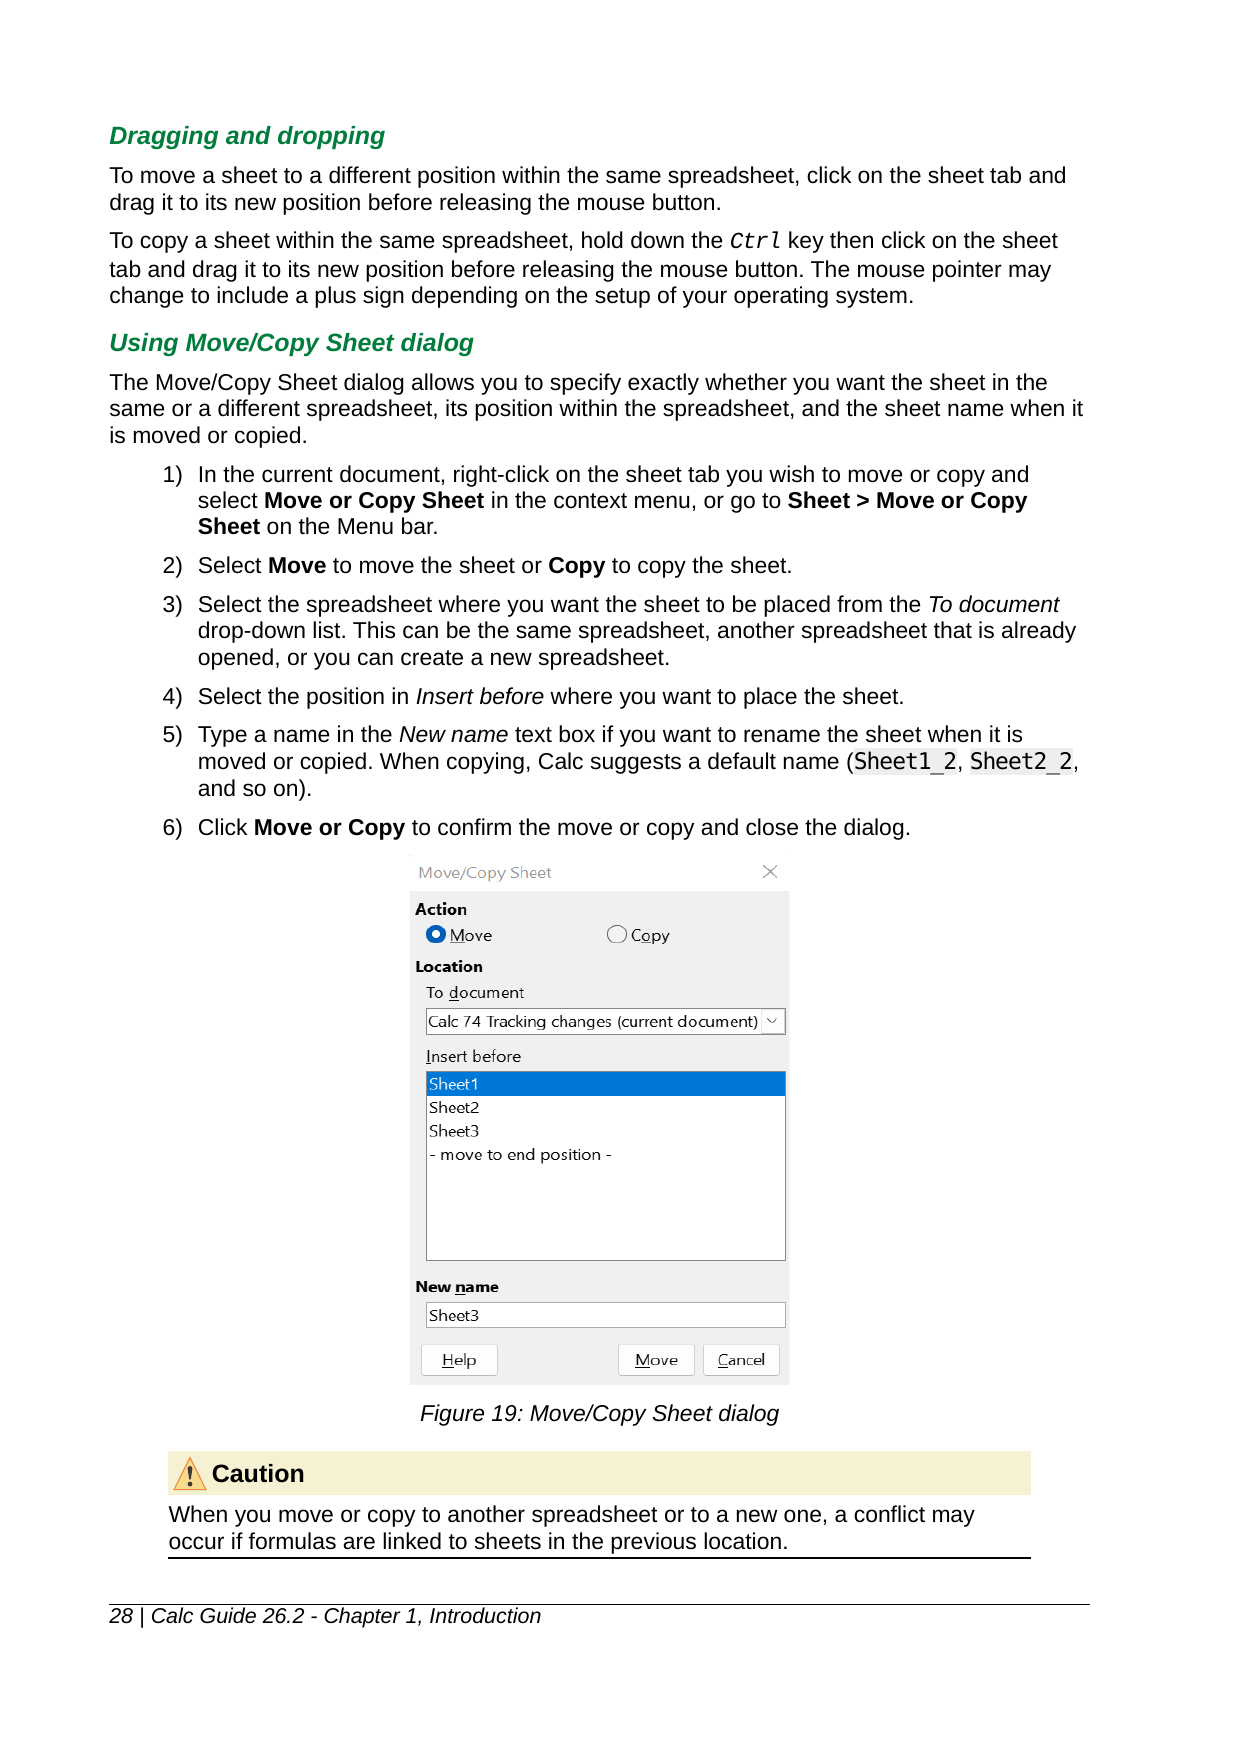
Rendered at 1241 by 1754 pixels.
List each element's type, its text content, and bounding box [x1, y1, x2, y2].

list The Move/Copy Sheet dialog allows you to specify exactly whether you want the sheet in the same or a different spreadsheet, its position within the spreadsheet, and the sheet name when it is moved or copied. [109, 369, 1090, 448]
text Figure 19: Move/Copy Sheet dialog [407, 1400, 792, 1427]
text To copy a sheet within the same spreadsheet, hold down the Ctrl key then click on the sheet tab and drag it to its new position before releasing the mouse button. The mouse pointer may change to include a plus sign depending on the setup of your operating system. [109, 227, 1090, 308]
list Click Move or Copy to confirm the move or copy and close the dialog. [183, 813, 1090, 840]
list Select Move to move the sheet or Copy to copy the sheet. [183, 552, 1090, 578]
list In the current document, right-click on the sheet tab you wish to move or copy and select Move or Copy Sheet in the context menu, or go to Sheet > Move or Copy Sheet on the Menu bar. [183, 461, 1090, 540]
list Select the spreadsheet where you want the sheet to be placed from the To document drop-down list. This can be the same spreadsheet, another spreadsheet that is already opened, or you can create a new spreadsheet. [183, 591, 1090, 670]
subtitle Caution [168, 1451, 1031, 1495]
subtitle Dragging and dropping [109, 121, 1090, 150]
text When you move or copy to another spreadsheet or to a new one, a conflict may occur if formulas are linked to sheets in the previous location. [168, 1501, 1031, 1557]
subtitle Using Move/Copy Sheet dialog [109, 328, 1090, 357]
picture [409, 855, 790, 1385]
list Type a name in the New name text box if you want to rename the sheet when it is moved or copied. When copying, Calc suggests a default name (Sheet1_2, Sheet2_2, and so on). [183, 721, 1090, 801]
text To move a sheet to a different position within the same spreadsheet, click on the sheet tab and drag it to its new position before releasing the mouse button. [109, 162, 1090, 215]
list Select the position in Insert before where you want to place the sheet. [183, 683, 1090, 709]
